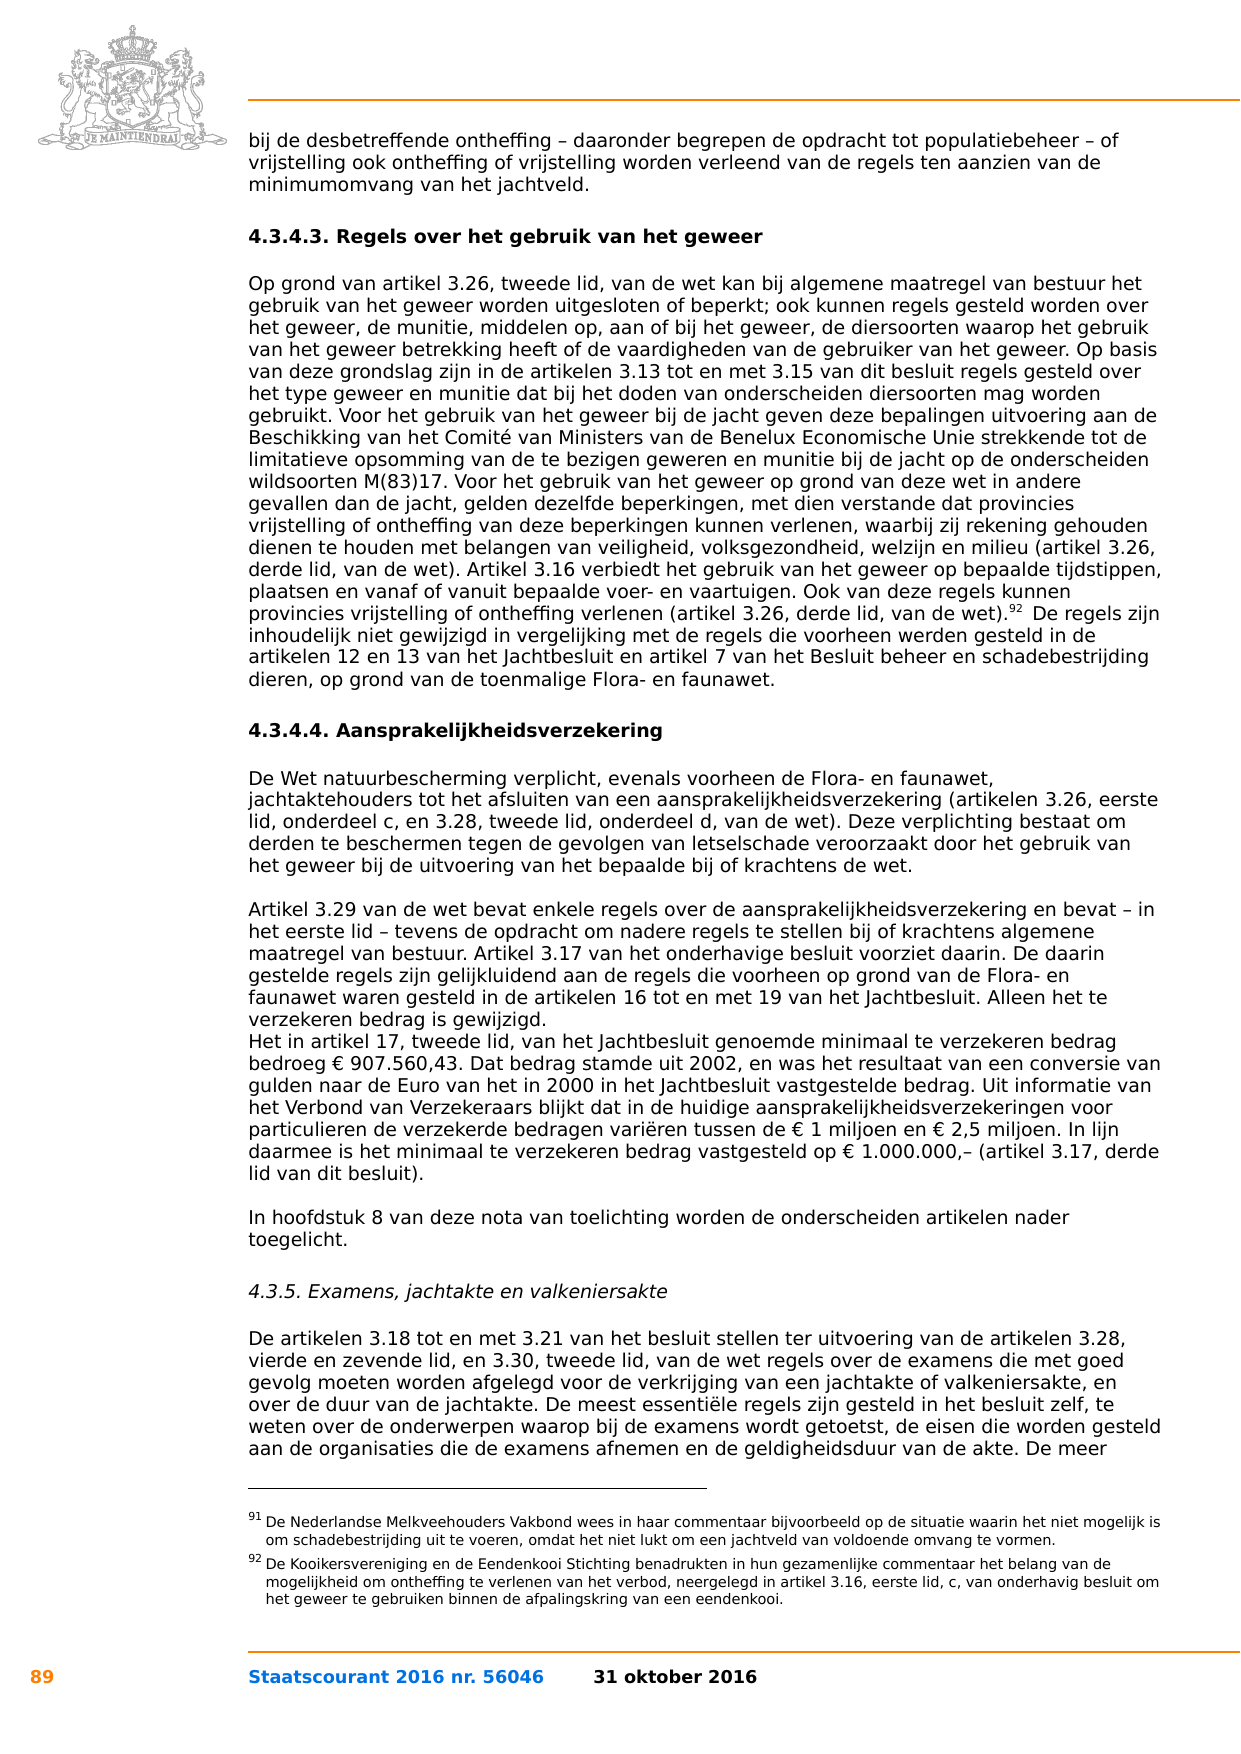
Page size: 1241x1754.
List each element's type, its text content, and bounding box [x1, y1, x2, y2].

text De Kooikersvereniging en de Eendenkooi Stichting benadrukten in hun gezamenlijke commentaar het belang van de mogelijkheid om ontheffing te verlenen van het verbod, neergelegd in artikel 3.16, eerste lid, c, van onderhavig besluit om het geweer te gebruiken binnen de afpalingskring van een eendenkooi. [248, 1552, 1163, 1608]
text In hoofdstuk 8 van deze nota van toelichting worden de onderscheiden artikelen nader toegelicht. [248, 1207, 1163, 1251]
subtitle 4.3.5. Examens, jachtakte en valkeniersakte [248, 1281, 1163, 1303]
subtitle 4.3.4.4. Aansprakelijkheidsverzekering [248, 720, 1163, 742]
text De artikelen 3.18 tot en met 3.21 van het besluit stellen ter uitvoering van de artikelen 3.28, vierde en zevende lid, en 3.30, tweede lid, van de wet regels over de examens die met goed gevolg moeten worden afgelegd voor de verkrijging van een jachtakte of valkeniersakte, en over de duur van de jachtakte. De meest essentiële regels zijn gesteld in het besluit zelf, te weten over de onderwerpen waarop bij de examens wordt getoetst, de eisen die worden gesteld aan de organisaties die de examens afnemen en de geldigheidsduur van de akte. De meer [248, 1328, 1163, 1459]
text Artikel 3.29 van de wet bevat enkele regels over de aansprakelijkheidsverzekering en bevat – in het eerste lid – tevens de opdracht om nadere regels te stellen bij of krachtens algemene maatregel van bestuur. Artikel 3.17 van het onderhavige besluit voorziet daarin. De daarin gestelde regels zijn gelijkluidend aan de regels die voorheen op grond van de Flora- en faunawet waren gesteld in de artikelen 16 tot en met 19 van het Jachtbesluit. Alleen het te verzekeren bedrag is gewijzigd. [248, 899, 1163, 1031]
text De Nederlandse Melkveehouders Vakbond wees in haar commentaar bijvoorbeeld op de situatie waarin het niet mogelijk is om schadebestrijding uit te voeren, omdat het niet lukt om een jachtveld van voldoende omvang te vormen. [248, 1510, 1163, 1549]
text De Wet natuurbescherming verplicht, evenals voorheen de Flora- en faunawet, jachtaktehouders tot het afsluiten van een aansprakelijkheidsverzekering (artikelen 3.26, eerste lid, onderdeel c, en 3.28, tweede lid, onderdeel d, van de wet). Deze verplichting bestaat om derden te beschermen tegen de gevolgen van letselschade veroorzaakt door het gebruik van het geweer bij de uitvoering van het bepaalde bij of krachtens de wet. [248, 767, 1163, 877]
text Het in artikel 17, tweede lid, van het Jachtbesluit genoemde minimaal te verzekeren bedrag bedroeg € 907.560,43. Dat bedrag stamde uit 2002, en was het resultaat van een conversie van gulden naar de Euro van het in 2000 in het Jachtbesluit vastgestelde bedrag. Uit informatie van het Verbond van Verzekeraars blijkt dat in de huidige aansprakelijkheidsverzekeringen voor particulieren de verzekerde bedragen variëren tussen de € 1 miljoen en € 2,5 miljoen. In lijn daarmee is het minimaal te verzekeren bedrag vastgesteld op € 1.000.000,– (artikel 3.17, derde lid van dit besluit). [248, 1031, 1163, 1185]
text Op grond van artikel 3.26, tweede lid, van de wet kan bij algemene maatregel van bestuur het gebruik van het geweer worden uitgesloten of beperkt; ook kunnen regels gesteld worden over het geweer, de munitie, middelen op, aan of bij het geweer, de diersoorten waarop het gebruik van het geweer betrekking heeft of de vaardigheden van de gebruiker van het geweer. Op basis van deze grondslag zijn in de artikelen 3.13 tot en met 3.15 van dit besluit regels gesteld over het type geweer en munitie dat bij het doden van onderscheiden diersoorten mag worden gebruikt. Voor het gebruik van het geweer bij de jacht geven deze bepalingen uitvoering aan de Beschikking van het Comité van Ministers van de Benelux Economische Unie strekkende tot de limitatieve opsomming van de te bezigen geweren en munitie bij de jacht op de onderscheiden wildsoorten M(83)17. Voor het gebruik van het geweer op grond van deze wet in andere gevallen dan de jacht, gelden dezelfde beperkingen, met dien verstande dat provincies vrijstelling of ontheffing van deze beperkingen kunnen verlenen, waarbij zij rekening gehouden dienen te houden met belangen van veiligheid, volksgezondheid, welzijn en milieu (artikel 3.26, derde lid, van de wet). Artikel 3.16 verbiedt het gebruik van het geweer op bepaalde tijdstippen, plaatsen en vanaf of vanuit bepaalde voer- en vaartuigen. Ook van deze regels kunnen provincies vrijstelling of ontheffing verlenen (artikel 3.26, derde lid, van de wet). De regels zijn inhoudelijk niet gewijzigd in vergelijking met de regels die voorheen werden gesteld in de artikelen 12 en 13 van het Jachtbesluit en artikel 7 van het Besluit beheer en schadebestrijding dieren, op grond van de toenmalige Flora- en faunawet. [248, 273, 1163, 690]
text bij de desbetreffende ontheffing – daaronder begrepen de opdracht tot populatiebeheer – of vrijstelling ook ontheffing of vrijstelling worden verleend van de regels ten aanzien van de minimumomvang van het jachtveld. [248, 130, 1163, 196]
picture [38, 25, 227, 150]
subtitle 4.3.4.3. Regels over het gebruik van het geweer [248, 226, 1163, 248]
